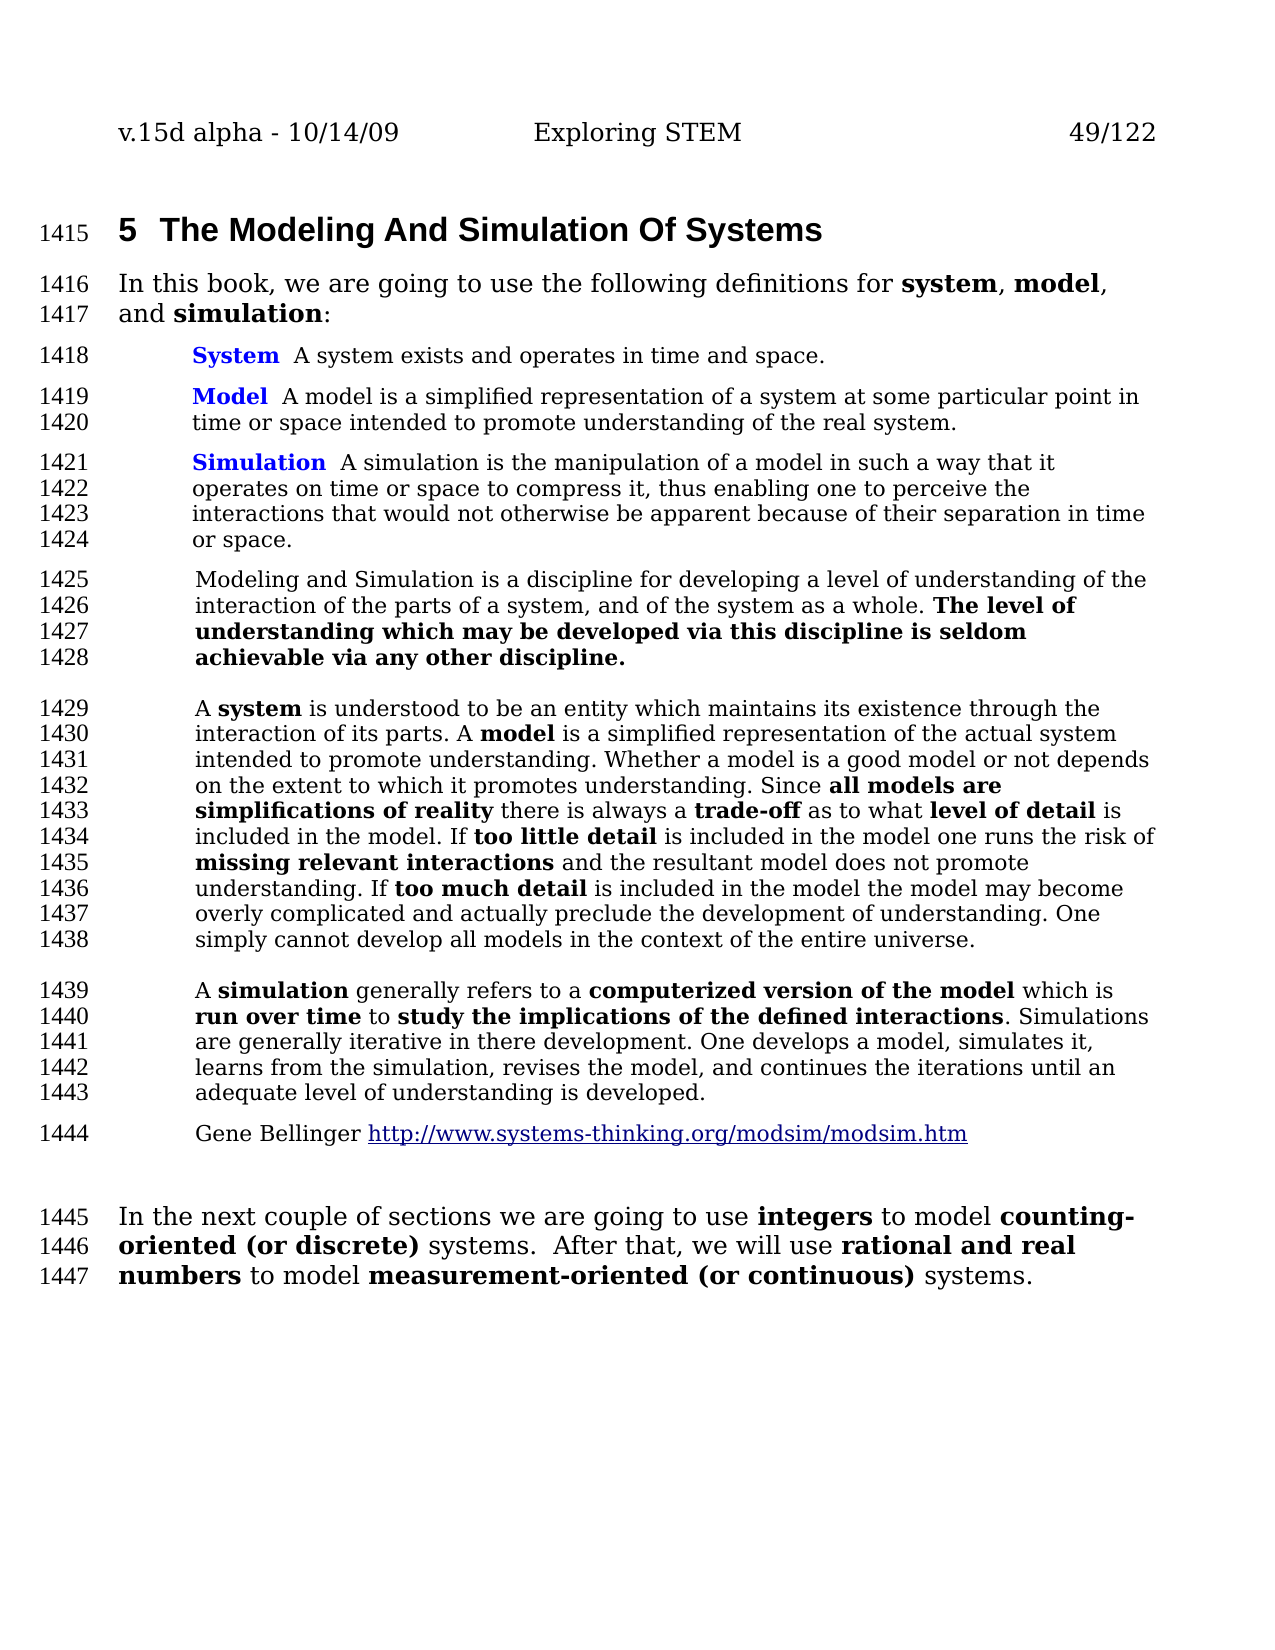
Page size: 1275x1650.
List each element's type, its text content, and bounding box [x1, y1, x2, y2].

subtitle The Modeling And Simulation Of Systems [118, 210, 1157, 248]
text In the next couple of sections we are going to use integers to model counting-oriented (or discrete) systems. After that, we will use rational and real numbers to model measurement-oriented (or continuous) systems. [118, 1202, 1157, 1290]
list Simulation A simulation is the manipulation of a model in such a way that it operates on time or space to compress it, thus enabling one to perceive the interactions that would not otherwise be apparent because of their separation in time or space. [162, 450, 1157, 552]
text Gene Bellinger http://www.systems-thinking.org/modsim/modsim.htm [195, 1121, 1157, 1146]
text In this book, we are going to use the following definitions for system, model, and simulation: [118, 269, 1157, 328]
text Modeling and Simulation is a discipline for developing a level of understanding of the interaction of the parts of a system, and of the system as a whole. The level of understanding which may be developed via this discipline is seldom achievable via any other discipline. A system is understood to be an entity which maintains its existence through the interaction of its parts. A model is a simplified representation of the actual system intended to promote understanding. Whether a model is a good model or not depends on the extent to which it promotes understanding. Since all models are simplifications of reality there is always a trade-off as to what level of detail is included in the model. If too little detail is included in the model one runs the risk of missing relevant interactions and the resultant model does not promote understanding. If too much detail is included in the model the model may become overly complicated and actually preclude the development of understanding. One simply cannot develop all models in the context of the entire universe. A simulation generally refers to a computerized version of the model which is run over time to study the implications of the defined interactions. Simulations are generally iterative in there development. One develops a model, simulates it, learns from the simulation, revises the model, and continues the iterations until an adequate level of understanding is developed. [195, 567, 1157, 1106]
list System A system exists and operates in time and space. [162, 343, 1157, 369]
list Model A model is a simplified representation of a system at some particular point in time or space intended to promote understanding of the real system. [162, 384, 1157, 435]
